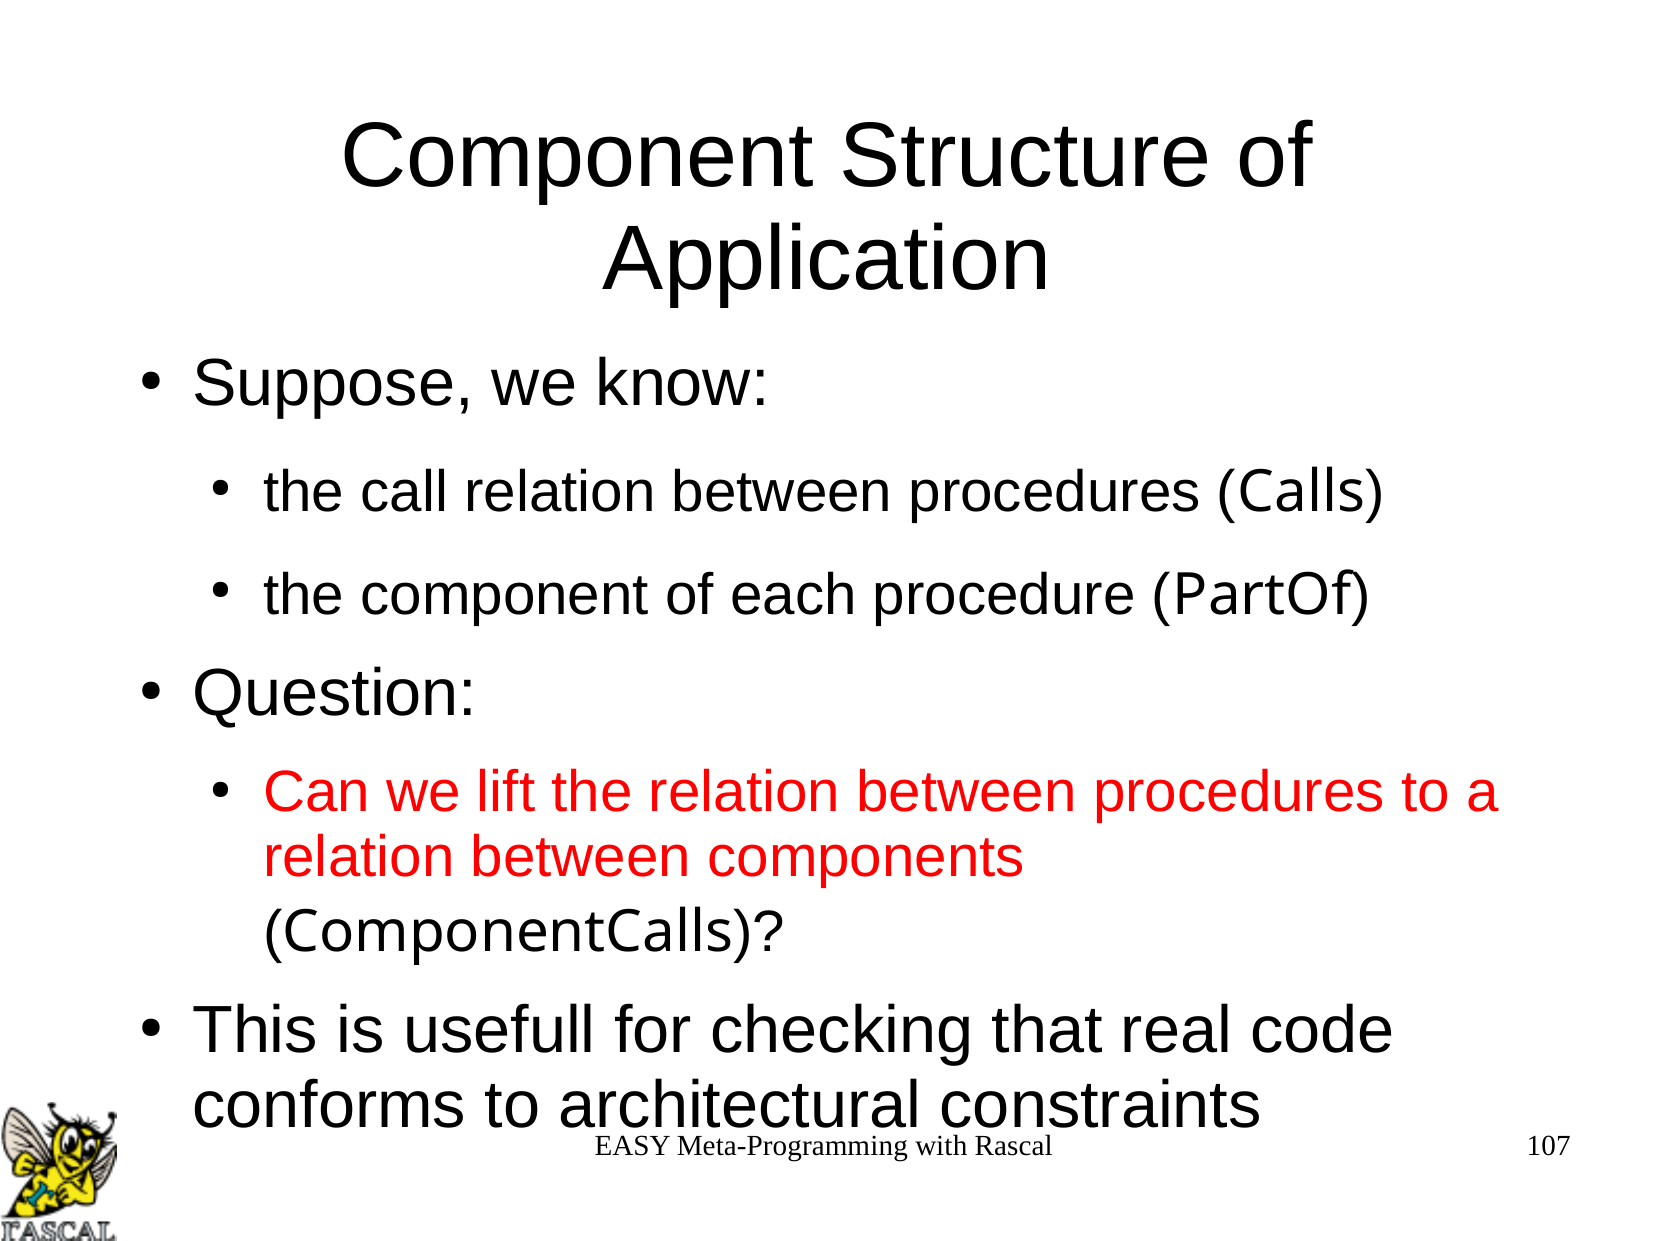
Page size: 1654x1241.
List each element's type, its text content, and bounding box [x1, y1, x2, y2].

picture [0, 1102, 117, 1241]
title Component Structure of Application [121, 102, 1534, 311]
list Suppose, we know: the call relation between procedures (Calls) the component of each procedure (PartOf) Question: Can we lift the relation between procedures to a relation between components (ComponentCalls)? This is usefull for checking that real code conforms to architectural constraints [121, 344, 1534, 1127]
